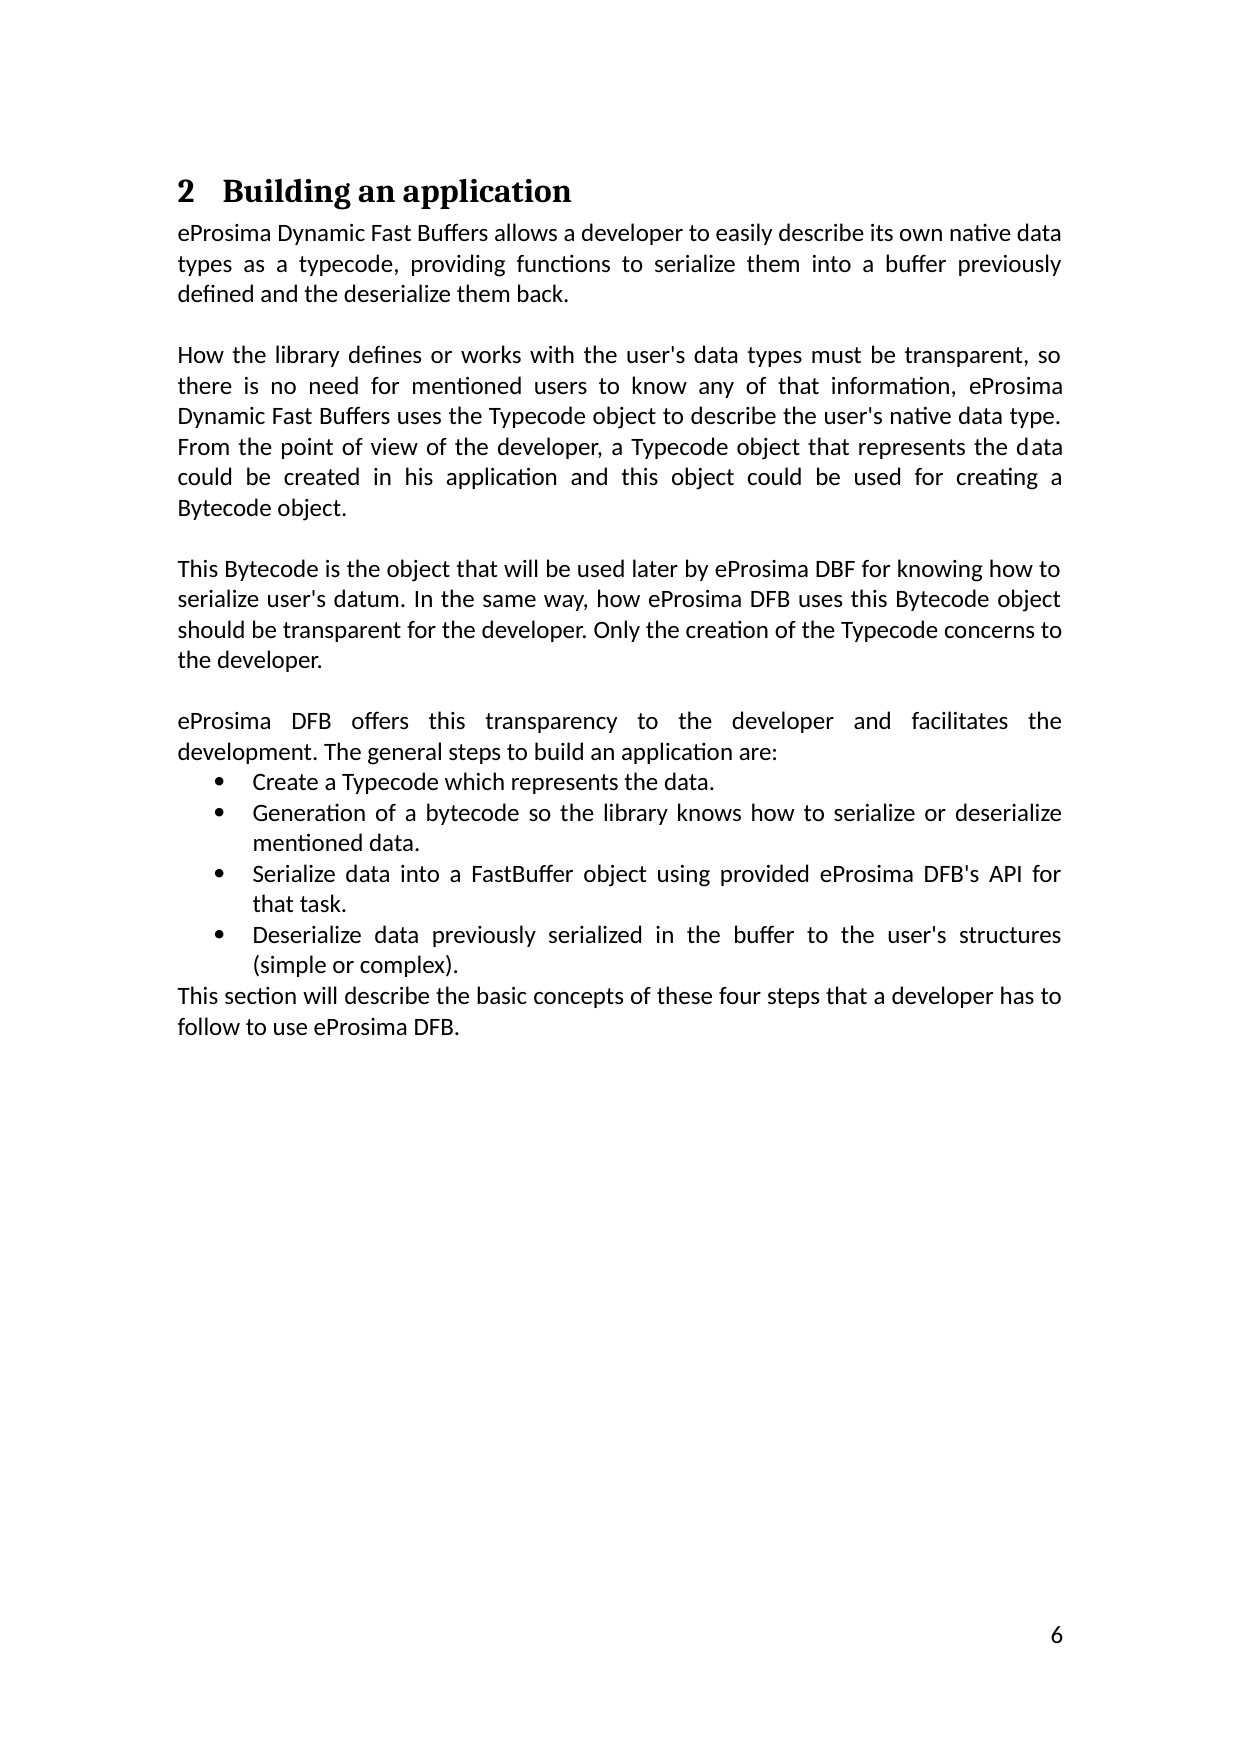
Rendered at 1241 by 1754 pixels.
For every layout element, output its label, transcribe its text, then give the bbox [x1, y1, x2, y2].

list Serialize data into a FastBuffer object using provided eProsima DFB's API for that task. [215, 858, 1063, 919]
text This Bytecode is the object that will be used later by eProsima DBF for knowing how to serialize user's datum. In the same way, how eProsima DFB uses this Bytecode object should be transparent for the developer. Only the creation of the Typecode concerns to the developer. [177, 553, 1063, 675]
text This section will describe the basic concepts of these four steps that a developer has to follow to use eProsima DFB. [177, 980, 1063, 1041]
list Create a Typecode which represents the data. [215, 767, 1063, 797]
text How the library defines or works with the user's data types must be transparent, so there is no need for mentioned users to know any of that information, eProsima Dynamic Fast Buffers uses the Typecode object to describe the user's native data type. From the point of view of the developer, a Typecode object that represents the data could be created in his application and this object could be used for creating a Bytecode object. [177, 339, 1063, 522]
subtitle Building an application [177, 173, 1063, 211]
text eProsima DFB offers this transparency to the developer and facilitates the development. The general steps to build an application are: [177, 706, 1063, 767]
text eProsima Dynamic Fast Buffers allows a developer to easily describe its own native data types as a typecode, providing functions to serialize them into a buffer previously defined and the deserialize them back. [177, 217, 1063, 309]
list Generation of a bytecode so the library knows how to serialize or deserialize mentioned data. [215, 797, 1063, 858]
list Deserialize data previously serialized in the buffer to the user's structures (simple or complex). [215, 919, 1063, 980]
